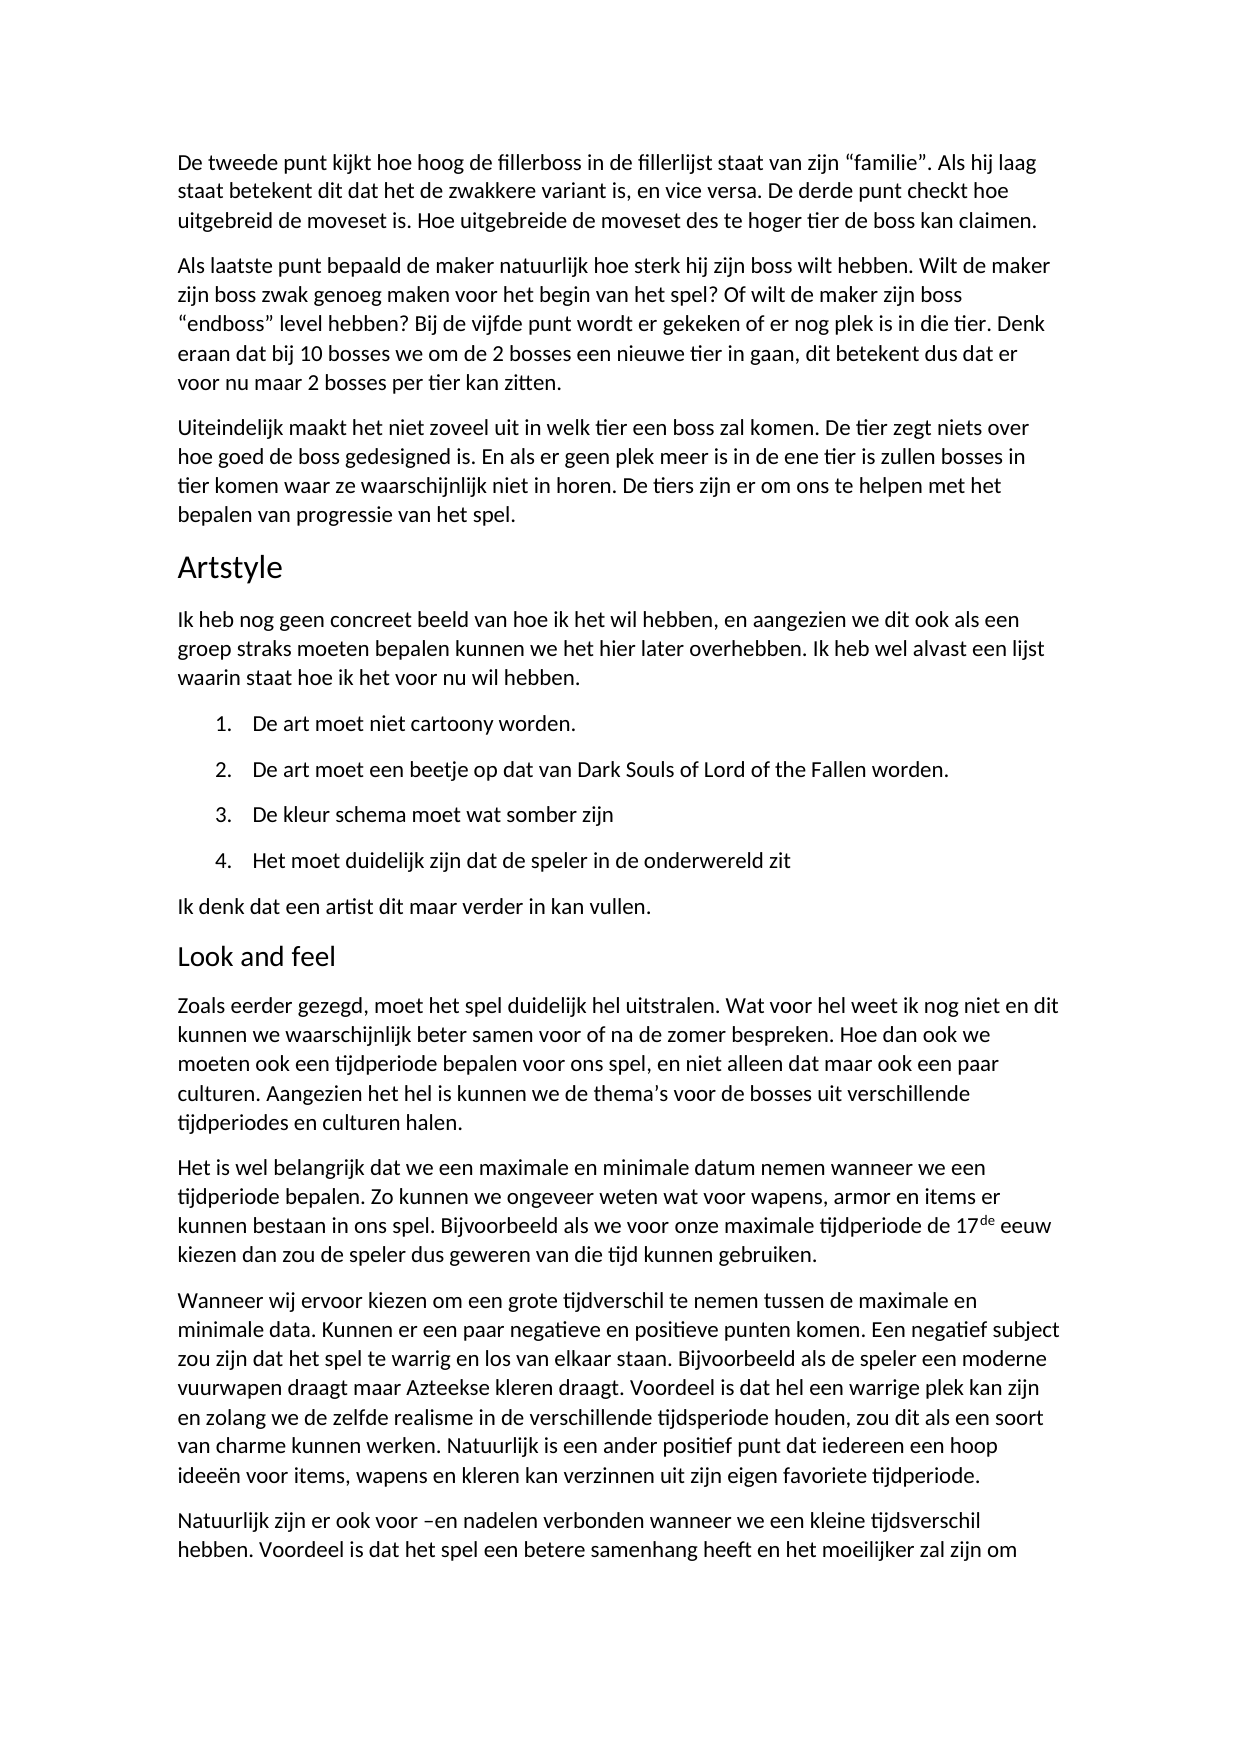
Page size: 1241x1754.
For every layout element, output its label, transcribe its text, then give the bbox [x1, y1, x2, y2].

text Uiteindelijk maakt het niet zoveel uit in welk tier een boss zal komen. De tier zegt niets over hoe goed de boss gedesigned is. En als er geen plek meer is in de ene tier is zullen bosses in tier komen waar ze waarschijnlijk niet in horen. De tiers zijn er om ons te helpen met het bepalen van progressie van het spel. [177, 413, 1063, 529]
text Look and feel [177, 938, 1063, 973]
list De art moet een beetje op dat van Dark Souls of Lord of the Fallen worden. [215, 755, 1063, 783]
text Ik heb nog geen concreet beeld van hoe ik het wil hebben, en aangezien we dit ook als een groep straks moeten bepalen kunnen we het hier later overhebben. Ik heb wel alvast een lijst waarin staat hoe ik het voor nu wil hebben. [177, 605, 1063, 691]
text Zoals eerder gezegd, moet het spel duidelijk hel uitstralen. Wat voor hel weet ik nog niet en dit kunnen we waarschijnlijk beter samen voor of na de zomer bespreken. Hoe dan ook we moeten ook een tijdperiode bepalen voor ons spel, en niet alleen dat maar ook een paar culturen. Aangezien het hel is kunnen we de thema’s voor de bosses uit verschillende tijdperiodes en culturen halen. [177, 991, 1063, 1136]
text Het is wel belangrijk dat we een maximale en minimale datum nemen wanneer we een tijdperiode bepalen. Zo kunnen we ongeveer weten wat voor wapens, armor en items er kunnen bestaan in ons spel. Bijvoorbeeld als we voor onze maximale tijdperiode de 17de eeuw kiezen dan zou de speler dus geweren van die tijd kunnen gebruiken. [177, 1153, 1063, 1269]
text Artstyle [177, 546, 1063, 587]
text Wanneer wij ervoor kiezen om een grote tijdverschil te nemen tussen de maximale en minimale data. Kunnen er een paar negatieve en positieve punten komen. Een negatief subject zou zijn dat het spel te warrig en los van elkaar staan. Bijvoorbeeld als de speler een moderne vuurwapen draagt maar Azteekse kleren draagt. Voordeel is dat hel een warrige plek kan zijn en zolang we de zelfde realisme in de verschillende tijdsperiode houden, zou dit als een soort van charme kunnen werken. Natuurlijk is een ander positief punt dat iedereen een hoop ideeën voor items, wapens en kleren kan verzinnen uit zijn eigen favoriete tijdperiode. [177, 1286, 1063, 1489]
list De art moet niet cartoony worden. [215, 709, 1063, 737]
text Natuurlijk zijn er ook voor –en nadelen verbonden wanneer we een kleine tijdsverschil hebben. Voordeel is dat het spel een betere samenhang heeft en het moeilijker zal zijn om [177, 1506, 1063, 1563]
list De kleur schema moet wat somber zijn [215, 801, 1063, 829]
text Als laatste punt bepaald de maker natuurlijk hoe sterk hij zijn boss wilt hebben. Wilt de maker zijn boss zwak genoeg maken voor het begin van het spel? Of wilt de maker zijn boss “endboss” level hebben? Bij de vijfde punt wordt er gekeken of er nog plek is in die tier. Denk eraan dat bij 10 bosses we om de 2 bosses een nieuwe tier in gaan, dit betekent dus dat er voor nu maar 2 bosses per tier kan zitten. [177, 251, 1063, 396]
text De tweede punt kijkt hoe hoog de fillerboss in de fillerlijst staat van zijn “familie”. Als hij laag staat betekent dit dat het de zwakkere variant is, en vice versa. De derde punt checkt hoe uitgebreid de moveset is. Hoe uitgebreide de moveset des te hoger tier de boss kan claimen. [177, 148, 1063, 234]
text Ik denk dat een artist dit maar verder in kan vullen. [177, 892, 1063, 920]
list Het moet duidelijk zijn dat de speler in de onderwereld zit [215, 846, 1063, 874]
